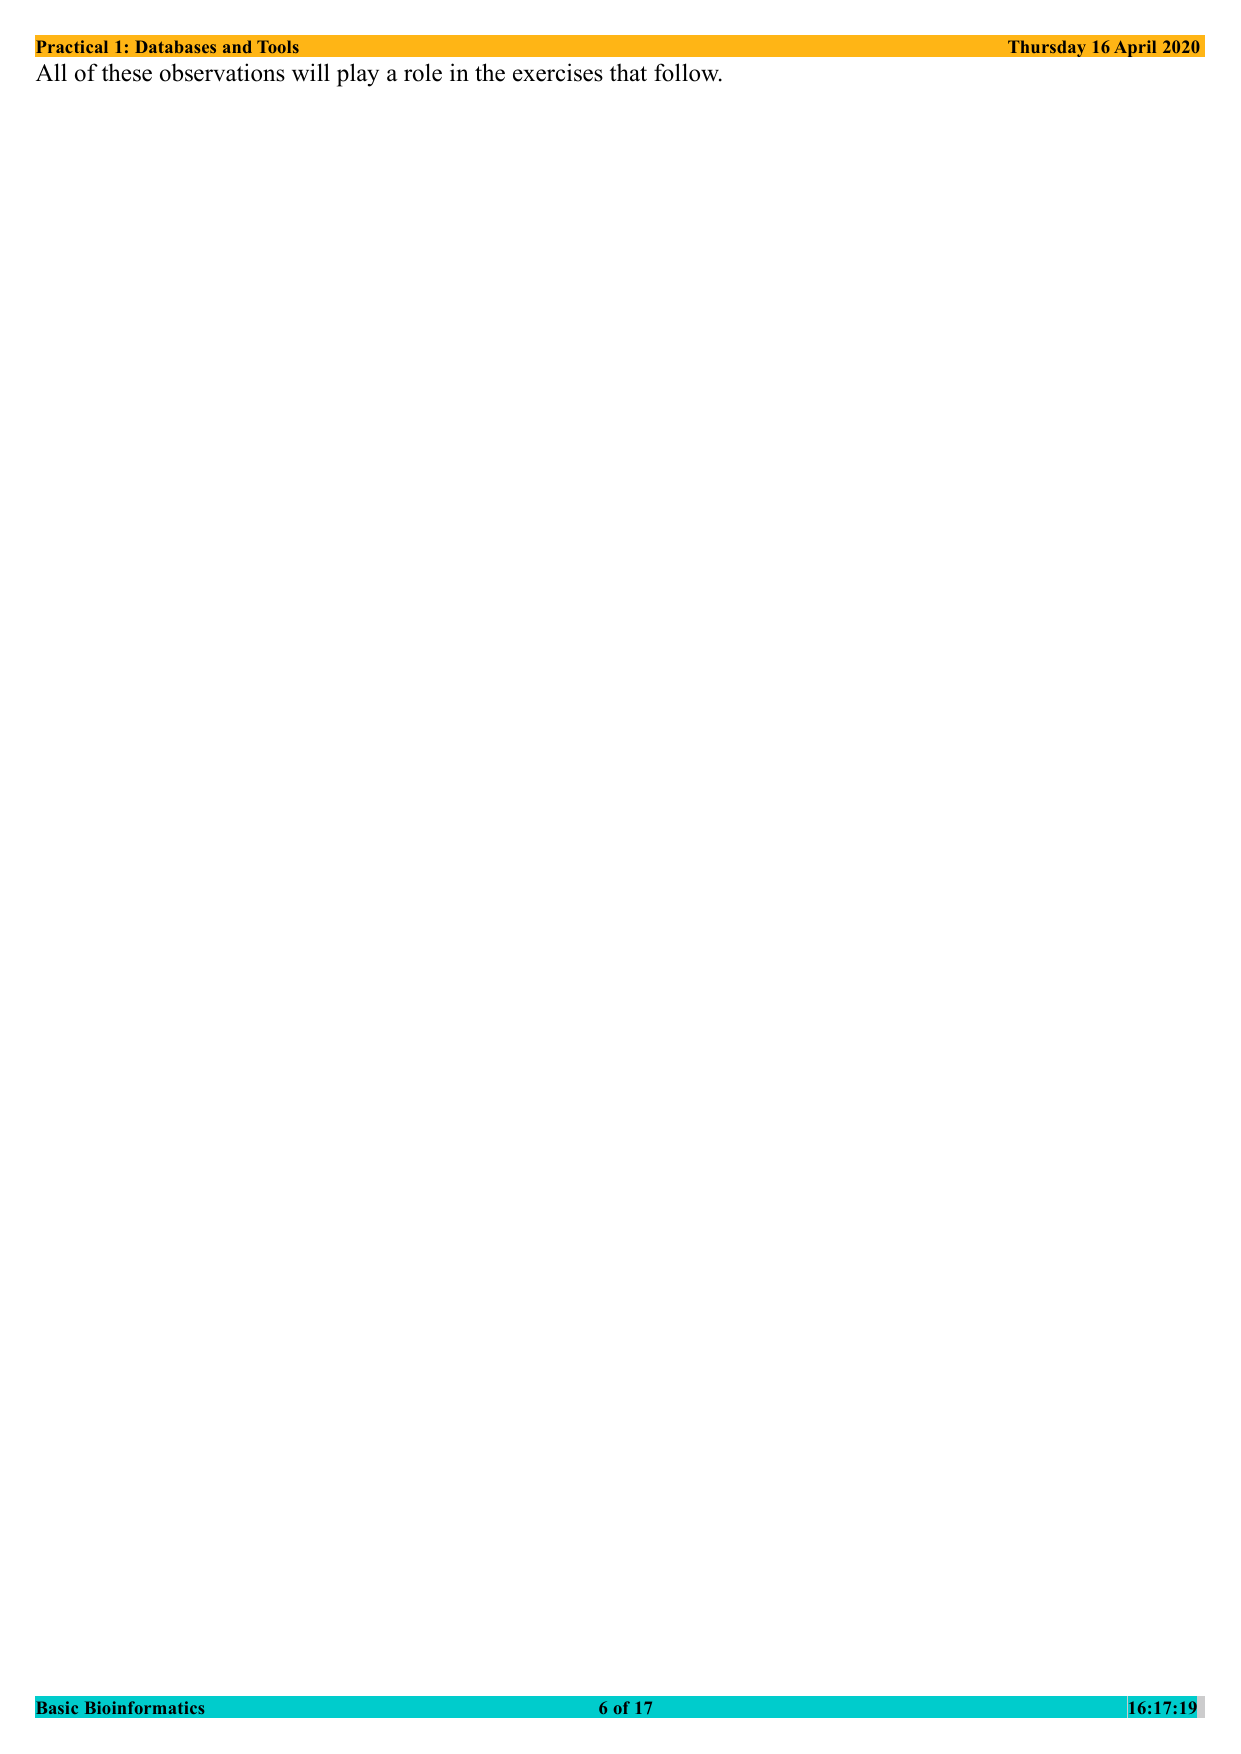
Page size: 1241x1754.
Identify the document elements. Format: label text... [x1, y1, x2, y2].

text All of these observations will play a role in the exercises that follow. [35, 57, 1205, 87]
